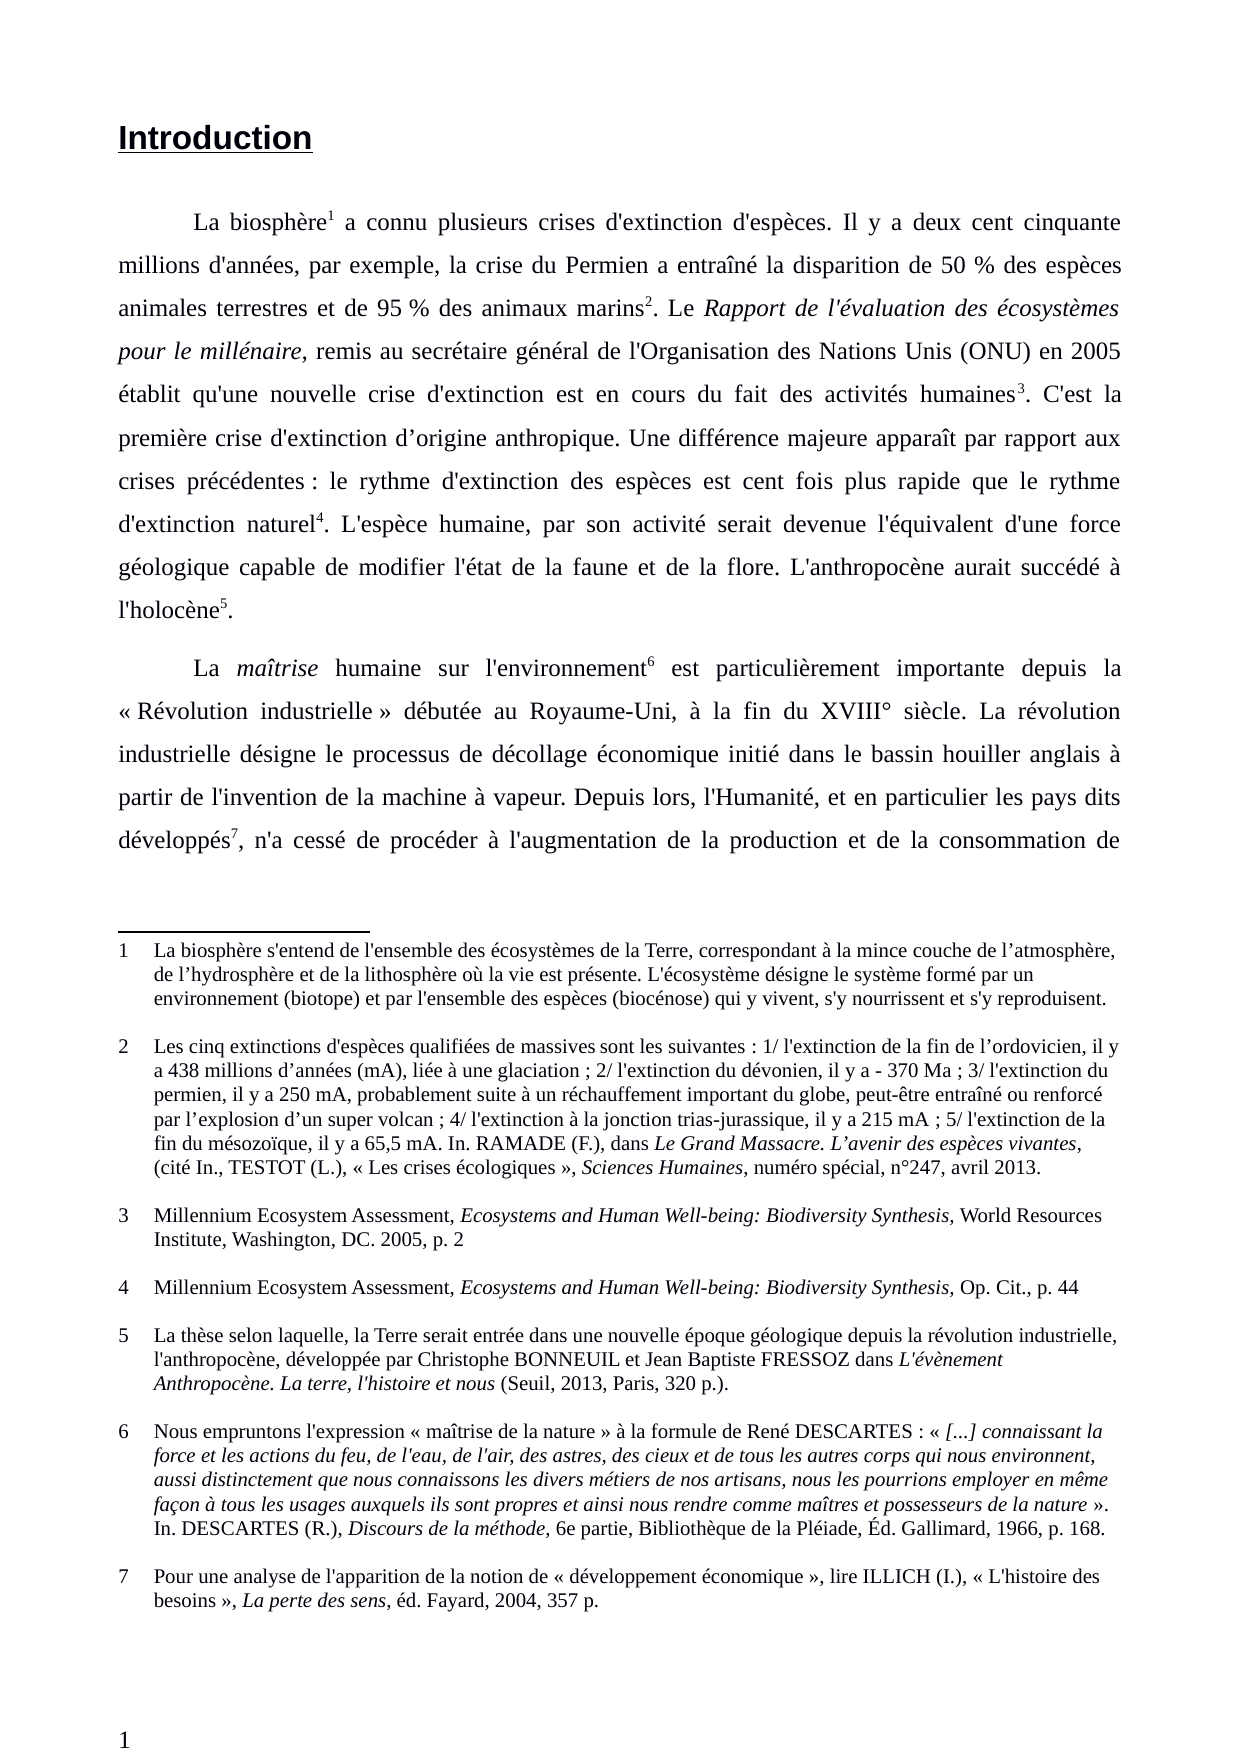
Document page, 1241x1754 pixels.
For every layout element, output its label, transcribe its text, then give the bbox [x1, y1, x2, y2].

text Introduction [118, 118, 1122, 157]
text Nous empruntons l'expression « maîtrise de la nature » à la formule de René DESCARTES : « [...] connaissant la force et les actions du feu, de l'eau, de l'air, des astres, des cieux et de tous les autres corps qui nous environnent, aussi distinctement que nous connaissons les divers métiers de nos artisans, nous les pourrions employer en même façon à tous les usages auxquels ils sont propres et ainsi nous rendre comme maîtres et possesseurs de la nature ». In. DESCARTES (R.), Discours de la méthode, 6e partie, Bibliothèque de la Pléiade, Éd. Gallimard, 1966, p. 168. [118, 1419, 1122, 1539]
text La biosphère a connu plusieurs crises d'extinction d'espèces. Il y a deux cent cinquante millions d'années, par exemple, la crise du Permien a entraîné la disparition de 50 % des espèces animales terrestres et de 95 % des animaux marins. Le Rapport de l'évaluation des écosystèmes pour le millénaire, remis au secrétaire général de l'Organisation des Nations Unis (ONU) en 2005 établit qu'une nouvelle crise d'extinction est en cours du fait des activités humaines. C'est la première crise d'extinction d’origine anthropique. Une différence majeure apparaît par rapport aux crises précédentes : le rythme d'extinction des espèces est cent fois plus rapide que le rythme d'extinction naturel. L'espèce humaine, par son activité serait devenue l'équivalent d'une force géologique capable de modifier l'état de la faune et de la flore. L'anthropocène aurait succédé à l'holocène. [118, 190, 1122, 624]
text La thèse selon laquelle, la Terre serait entrée dans une nouvelle époque géologique depuis la révolution industrielle, l'anthropocène, développée par Christophe BONNEUIL et Jean Baptiste FRESSOZ dans L'évènement Anthropocène. La terre, l'histoire et nous (Seuil, 2013, Paris, 320 p.). [118, 1323, 1122, 1395]
text Millennium Ecosystem Assessment, Ecosystems and Human Well-being: Biodiversity Synthesis, Op. Cit., p. 44 [118, 1275, 1122, 1299]
text Millennium Ecosystem Assessment, Ecosystems and Human Well-being: Biodiversity Synthesis, World Resources Institute, Washington, DC. 2005, p. 2 [118, 1203, 1122, 1251]
text La biosphère s'entend de l'ensemble des écosystèmes de la Terre, correspondant à la mince couche de l’atmosphère, de l’hydrosphère et de la lithosphère où la vie est présente. L'écosystème désigne le système formé par un environnement (biotope) et par l'ensemble des espèces (biocénose) qui y vivent, s'y nourrissent et s'y reproduisent. [118, 938, 1122, 1010]
text La maîtrise humaine sur l'environnement est particulièrement importante depuis la « Révolution industrielle » débutée au Royaume-Uni, à la fin du XVIII° siècle. La révolution industrielle désigne le processus de décollage économique initié dans le bassin houiller anglais à partir de l'invention de la machine à vapeur. Depuis lors, l'Humanité, et en particulier les pays dits développés, n'a cessé de procéder à l'augmentation de la production et de la consommation de [118, 653, 1122, 854]
text Pour une analyse de l'apparition de la notion de « développement économique », lire ILLICH (I.), « L'histoire des besoins », La perte des sens, éd. Fayard, 2004, 357 p. [118, 1564, 1122, 1612]
text Les cinq extinctions d'espèces qualifiées de massives sont les suivantes : 1/ l'extinction de la fin de l’ordovicien, il y a 438 millions d’années (mA), liée à une glaciation ; 2/ l'extinction du dévonien, il y a - 370 Ma ; 3/ l'extinction du permien, il y a 250 mA, probablement suite à un réchauffement important du globe, peut-être entraîné ou renforcé par l’explosion d’un super volcan ; 4/ l'extinction à la jonction trias-jurassique, il y a 215 mA ; 5/ l'extinction de la fin du mésozoïque, il y a 65,5 mA. In. RAMADE (F.), dans Le Grand Massacre. L’avenir des espèces vivantes, (cité In., TESTOT (L.), « Les crises écologiques », Sciences Humaines, numéro spécial, n°247, avril 2013. [118, 1034, 1122, 1179]
